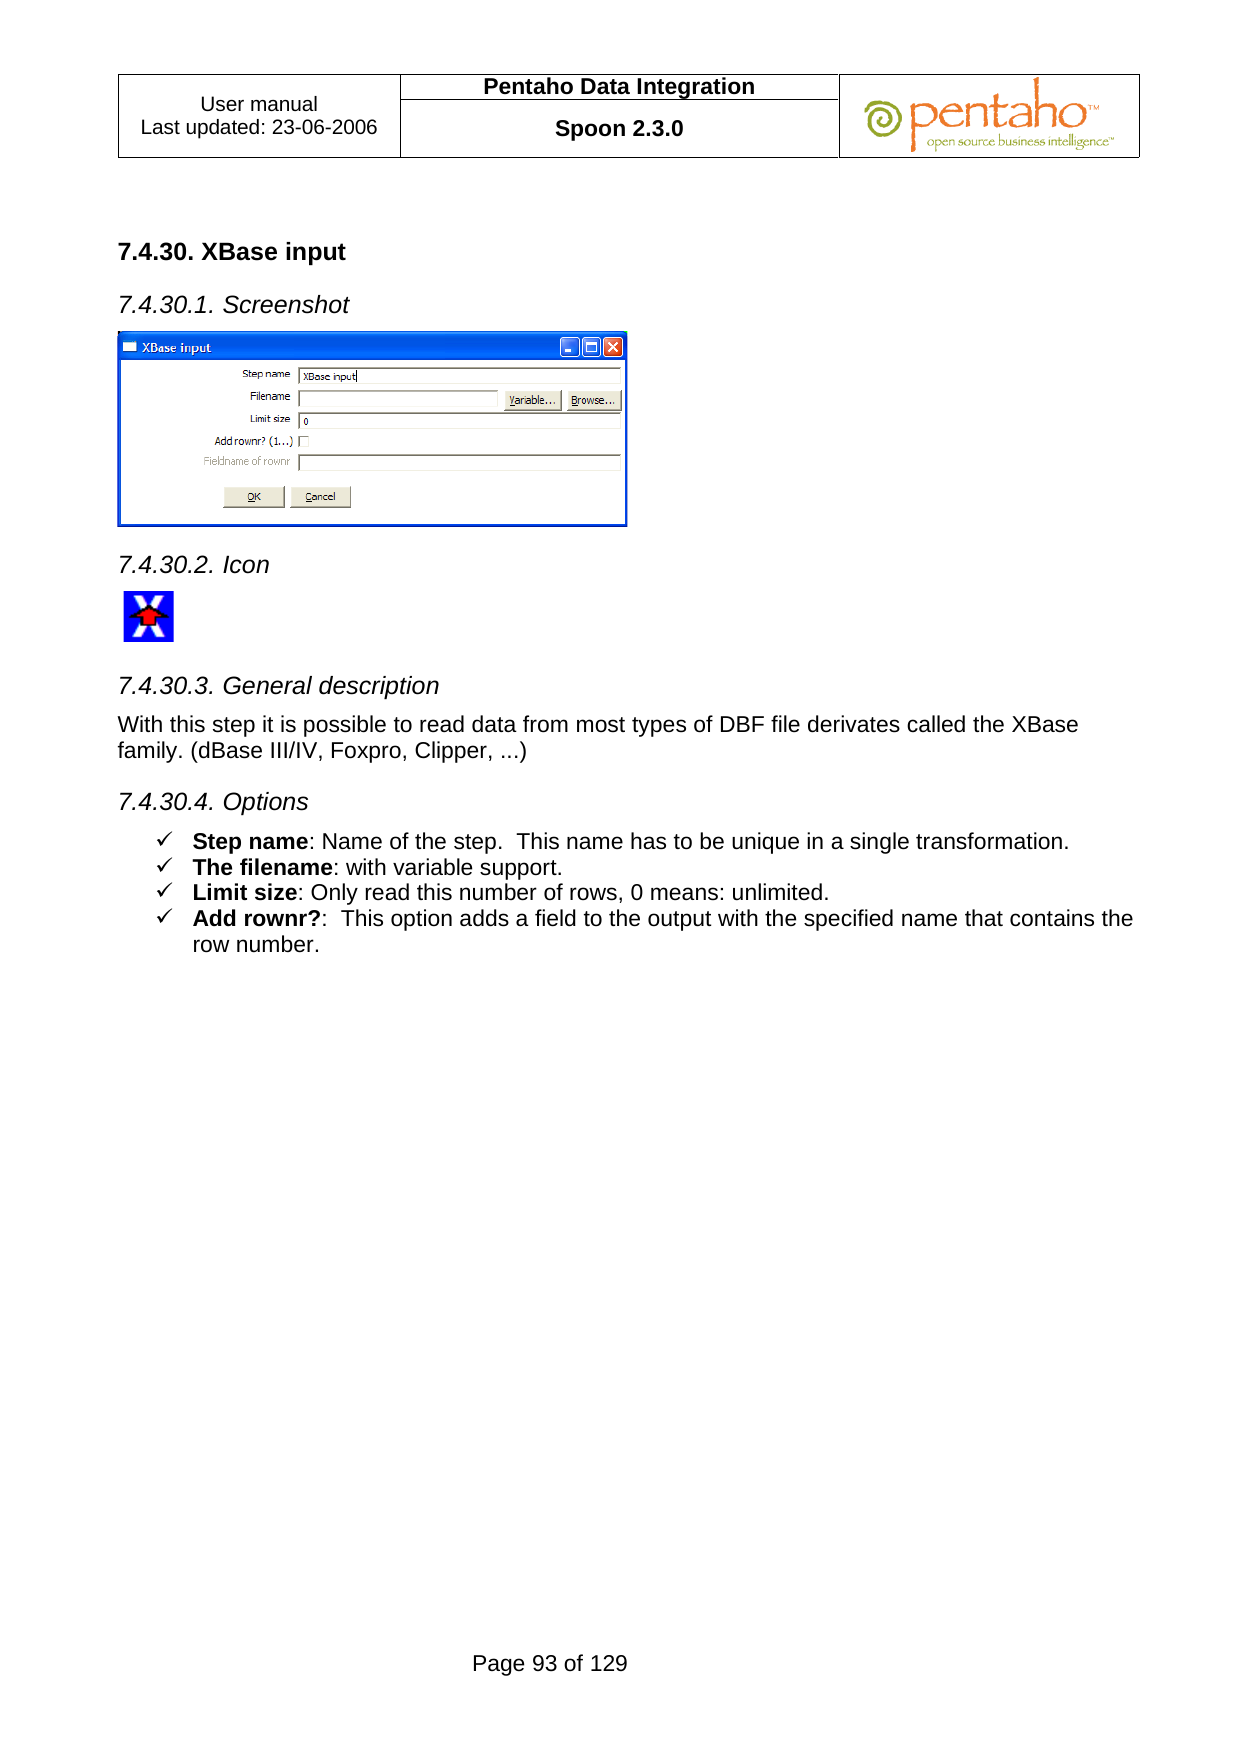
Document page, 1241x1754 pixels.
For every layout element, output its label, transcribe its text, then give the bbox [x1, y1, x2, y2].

list The filename: with variable support. [155, 854, 1137, 880]
subtitle Screenshot [117, 291, 1137, 319]
subtitle Options [117, 788, 1137, 816]
subtitle General description [117, 672, 1137, 699]
list Limit size: Only read this number of rows, 0 means: unlimited. [155, 880, 1137, 906]
text With this step it is possible to read data from most types of DBF file derivates called the XBase family. (dBase III/IV, Foxpro, Clipper, ...) [117, 712, 1137, 763]
subtitle XBase input [117, 238, 1137, 266]
picture [123, 591, 174, 642]
picture [117, 331, 628, 527]
subtitle Icon [117, 551, 1137, 579]
list Step name: Name of the step. This name has to be unique in a single transformation. [155, 829, 1137, 854]
list Add rownr?: This option adds a field to the output with the specified name that contains the row number. [155, 906, 1137, 957]
